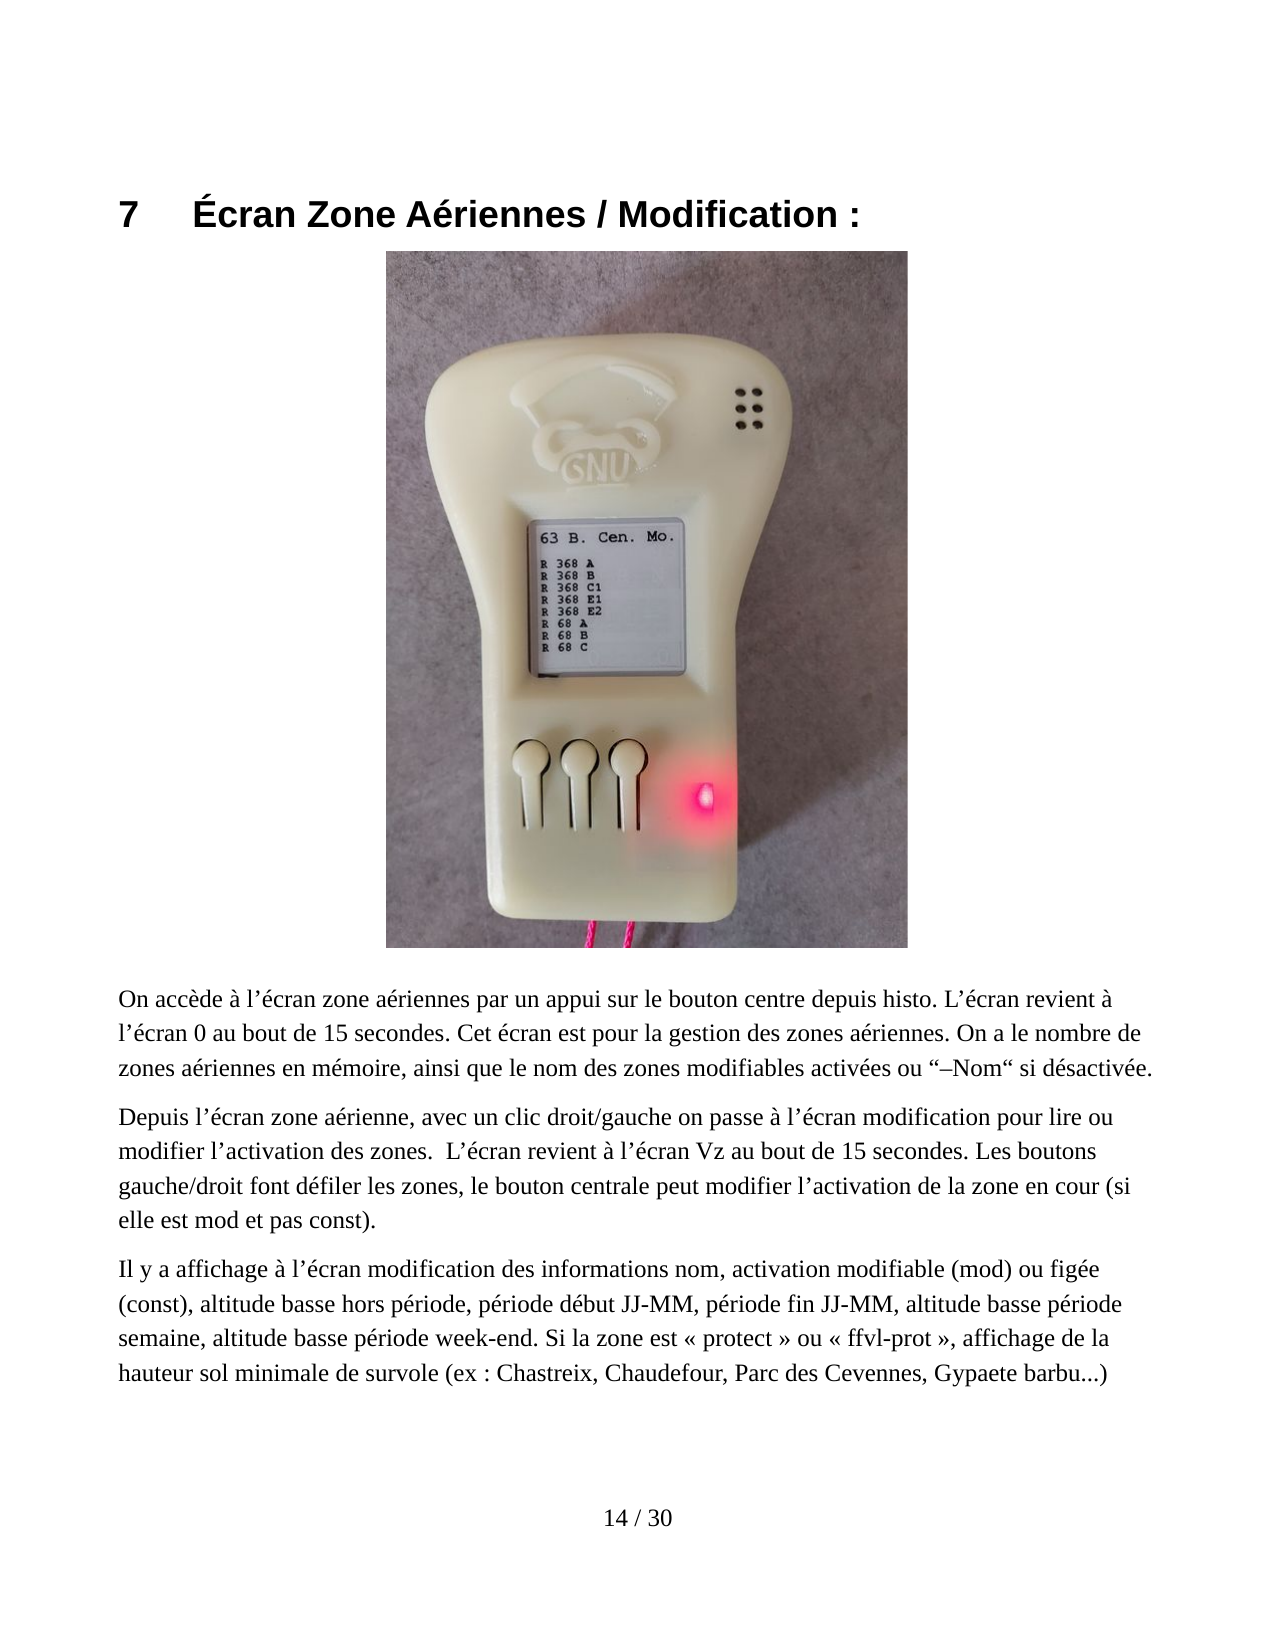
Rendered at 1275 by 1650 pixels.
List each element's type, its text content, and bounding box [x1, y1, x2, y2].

text On accède à l’écran zone aériennes par un appui sur le bouton centre depuis histo. L’écran revient à l’écran 0 au bout de 15 secondes. Cet écran est pour la gestion des zones aériennes. On a le nombre de zones aériennes en mémoire, ainsi que le nom des zones modifiables activées ou “–Nom“ si désactivée. [118, 984, 1157, 1081]
text Il y a affichage à l’écran modification des informations nom, activation modifiable (mod) ou figée (const), altitude basse hors période, période début JJ-MM, période fin JJ-MM, altitude basse période semaine, altitude basse période week-end. Si la zone est « protect » ou « ffvl-prot », affichage de la hauteur sol minimale de survole (ex : Chastreix, Chaudefour, Parc des Cevennes, Gypaete barbu...) [118, 1254, 1157, 1386]
picture [386, 251, 908, 948]
text Depuis l’écran zone aérienne, avec un clic droit/gauche on passe à l’écran modification pour lire ou modifier l’activation des zones. L’écran revient à l’écran Vz au bout de 15 secondes. Les boutons gauche/droit font défiler les zones, le bouton centrale peut modifier l’activation de la zone en cour (si elle est mod et pas const). [118, 1102, 1157, 1234]
subtitle Écran Zone Aériennes / Modification : [118, 192, 1157, 235]
